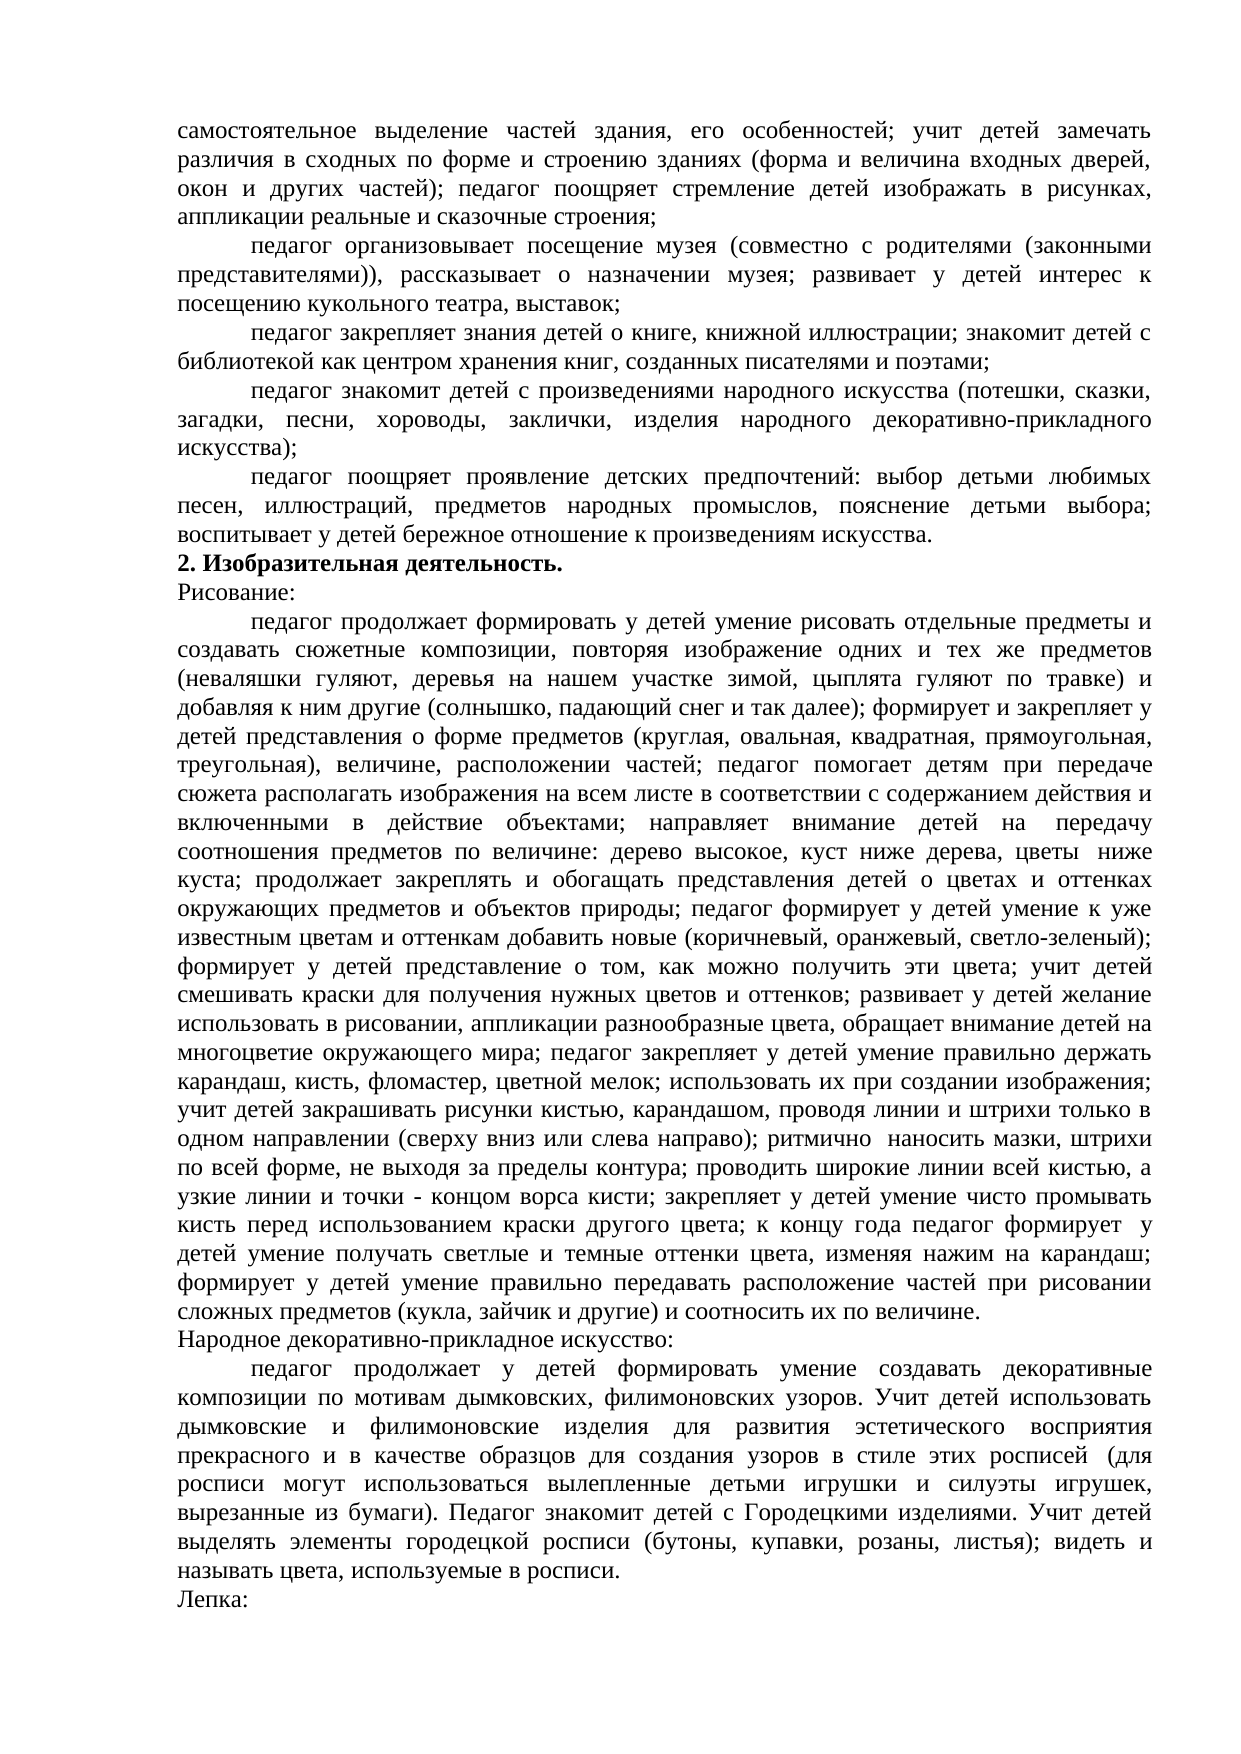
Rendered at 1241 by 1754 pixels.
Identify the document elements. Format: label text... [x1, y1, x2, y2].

text педагог поощряет проявление детских предпочтений: выбор детьми любимых песен, иллюстраций, предметов народных промыслов, пояснение детьми выбора; воспитывает у детей бережное отношение к произведениям искусства. [177, 461, 1152, 547]
text педагог закрепляет знания детей о книге, книжной иллюстрации; знакомит детей с библиотекой как центром хранения книг, созданных писателями и поэтами; [177, 317, 1151, 374]
text Народное декоративно-прикладное искусство: [177, 1324, 1230, 1353]
text Лепка: [177, 1584, 1230, 1612]
text Рисование: [177, 577, 1230, 606]
text педагог продолжает у детей формировать умение создавать декоративные композиции по мотивам дымковских, филимоновских узоров. Учит детей использовать дымковские и филимоновские изделия для развития эстетического восприятия прекрасного и в качестве образцов для создания узоров в стиле этих росписей (для росписи могут использоваться вылепленные детьми игрушки и силуэты игрушек, вырезанные из бумаги). Педагог знакомит детей с Городецкими изделиями. Учит детей выделять элементы городецкой росписи (бутоны, купавки, розаны, листья); видеть и называть цвета, используемые в росписи. [177, 1353, 1152, 1583]
text педагог продолжает формировать у детей умение рисовать отдельные предметы и создавать сюжетные композиции, повторяя изображение одних и тех же предметов (неваляшки гуляют, деревья на нашем участке зимой, цыплята гуляют по травке) и добавляя к ним другие (солнышко, падающий снег и так далее); формирует и закрепляет у детей представления о форме предметов (круглая, овальная, квадратная, прямоугольная, треугольная), величине, расположении частей; педагог помогает детям при передаче сюжета располагать изображения на всем листе в соответствии с содержанием действия и включенными в действие объектами; направляет внимание детей на передачу соотношения предметов по величине: дерево высокое, куст ниже дерева, цветы ниже куста; продолжает закреплять и обогащать представления детей о цветах и оттенках окружающих предметов и объектов природы; педагог формирует у детей умение к уже известным цветам и оттенкам добавить новые (коричневый, оранжевый, светло-зеленый); формирует у детей представление о том, как можно получить эти цвета; учит детей смешивать краски для получения нужных цветов и оттенков; развивает у детей желание использовать в рисовании, аппликации разнообразные цвета, обращает внимание детей на многоцветие окружающего мира; педагог закрепляет у детей умение правильно держать карандаш, кисть, фломастер, цветной мелок; использовать их при создании изображения; учит детей закрашивать рисунки кистью, карандашом, проводя линии и штрихи только в одном направлении (сверху вниз или слева направо); ритмично наносить мазки, штрихи по всей форме, не выходя за пределы контура; проводить широкие линии всей кистью, а узкие линии и точки - концом ворса кисти; закрепляет у детей умение чисто промывать кисть перед использованием краски другого цвета; к концу года педагог формирует у детей умение получать светлые и темные оттенки цвета, изменяя нажим на карандаш; формирует у детей умение правильно передавать расположение частей при рисовании сложных предметов (кукла, зайчик и другие) и соотносить их по величине. [177, 606, 1153, 1324]
subtitle Изобразительная деятельность. [177, 548, 1230, 577]
text самостоятельное выделение частей здания, его особенностей; учит детей замечать различия в сходных по форме и строению зданиях (форма и величина входных дверей, окон и других частей); педагог поощряет стремление детей изображать в рисунках, аппликации реальные и сказочные строения; [177, 115, 1152, 230]
text педагог организовывает посещение музея (совместно с родителями (законными представителями)), рассказывает о назначении музея; развивает у детей интерес к посещению кукольного театра, выставок; [177, 230, 1152, 317]
text педагог знакомит детей с произведениями народного искусства (потешки, сказки, загадки, песни, хороводы, заклички, изделия народного декоративно-прикладного искусства); [177, 375, 1152, 461]
